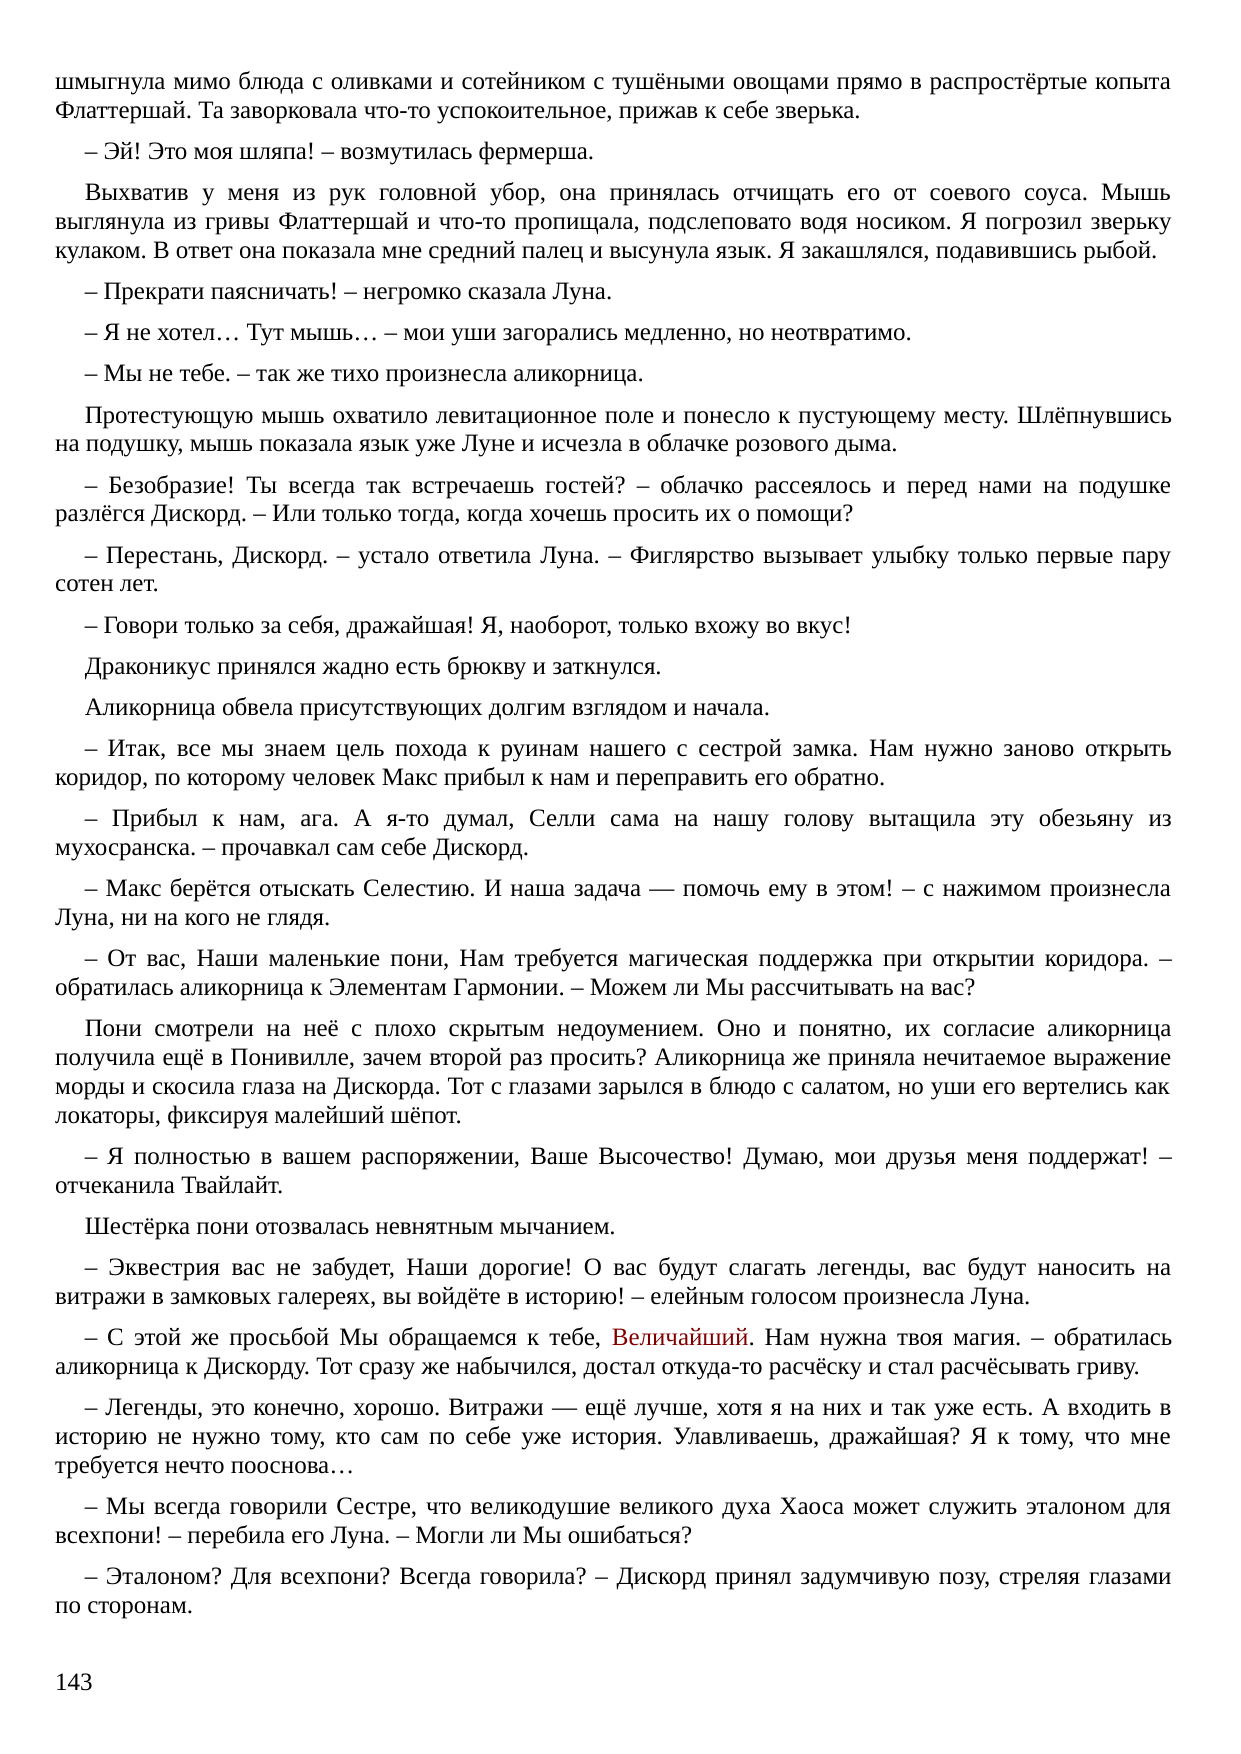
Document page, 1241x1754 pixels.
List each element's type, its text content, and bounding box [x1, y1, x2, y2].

text Выхватив у меня из рук головной убор, она принялась отчищать его от соевого соуса. Мышь выглянула из гривы Флаттершай и что-то пропищала, подслеповато водя носиком. Я погрозил зверьку кулаком. В ответ она показала мне средний палец и высунула язык. Я закашлялся, подавившись рыбой. [55, 177, 1173, 263]
text Протестующую мышь охватило левитационное поле и понесло к пустующему месту. Шлёпнувшись на подушку, мышь показала язык уже Луне и исчезла в облачке розового дыма. [55, 400, 1173, 457]
text – Говори только за себя, дражайшая! Я, наоборот, только вхожу во вкус! [55, 610, 1173, 638]
text – Эквестрия вас не забудет, Наши дорогие! О вас будут слагать легенды, вас будут наносить на витражи в замковых галереях, вы войдёте в историю! – елейным голосом произнесла Луна. [55, 1252, 1173, 1310]
text шмыгнула мимо блюда с оливками и сотейником с тушёными овощами прямо в распростёртые копыта Флаттершай. Та заворковала что-то успокоительное, прижав к себе зверька. [55, 66, 1173, 123]
text Драконикус принялся жадно есть брюкву и заткнулся. [55, 651, 1173, 680]
text – Мы всегда говорили Сестре, что великодушие великого духа Хаоса может служить эталоном для всехпони! – перебила его Луна. – Могли ли Мы ошибаться? [55, 1491, 1173, 1548]
text – Мы не тебе. – так же тихо произнесла аликорница. [55, 358, 1173, 387]
text – Прекрати паясничать! – негромко сказала Луна. [55, 276, 1173, 305]
text – Итак, все мы знаем цель похода к руинам нашего с сестрой замка. Нам нужно заново открыть коридор, по которому человек Макс прибыл к нам и переправить его обратно. [55, 733, 1173, 791]
text Аликорница обвела присутствующих долгим взглядом и начала. [55, 692, 1173, 721]
text – Безобразие! Ты всегда так встречаешь гостей? – облачко рассеялось и перед нами на подушке разлёгся Дискорд. – Или только тогда, когда хочешь просить их о помощи? [55, 470, 1173, 527]
text – Макс берётся отыскать Селестию. И наша задача — помочь ему в этом! – с нажимом произнесла Луна, ни на кого не глядя. [55, 873, 1173, 931]
text Пони смотрели на неё с плохо скрытым недоумением. Оно и понятно, их согласие аликорница получила ещё в Понивилле, зачем второй раз просить? Аликорница же приняла нечитаемое выражение морды и скосила глаза на Дискорда. Тот с глазами зарылся в блюдо с салатом, но уши его вертелись как локаторы, фиксируя малейший шёпот. [55, 1013, 1173, 1128]
text – С этой же просьбой Мы обращаемся к тебе, Величайший. Нам нужна твоя магия. – обратилась аликорница к Дискорду. Тот сразу же набычился, достал откуда-то расчёску и стал расчёсывать гриву. [55, 1322, 1173, 1380]
text – Прибыл к нам, ага. А я-то думал, Селли сама на нашу голову вытащила эту обезьяну из мухосранска. – прочавкал сам себе Дискорд. [55, 803, 1173, 861]
text – Легенды, это конечно, хорошо. Витражи — ещё лучше, хотя я на них и так уже есть. А входить в историю не нужно тому, кто сам по себе уже история. Улавливаешь, дражайшая? Я к тому, что мне требуется нечто пооснова… [55, 1392, 1173, 1478]
text – Я полностью в вашем распоряжении, Ваше Высочество! Думаю, мои друзья меня поддержат! – отчеканила Твайлайт. [55, 1141, 1173, 1198]
text Шестёрка пони отозвалась невнятным мычанием. [55, 1211, 1173, 1240]
text – От вас, Наши маленькие пони, Нам требуется магическая поддержка при открытии коридора. – обратилась аликорница к Элементам Гармонии. – Можем ли Мы рассчитывать на вас? [55, 943, 1173, 1001]
text – Эталоном? Для всехпони? Всегда говорила? – Дискорд принял задумчивую позу, стреляя глазами по сторонам. [55, 1561, 1173, 1618]
text – Я не хотел… Тут мышь… – мои уши загорались медленно, но неотвратимо. [55, 317, 1173, 346]
text – Перестань, Дискорд. – устало ответила Луна. – Фиглярство вызывает улыбку только первые пару сотен лет. [55, 540, 1173, 597]
text – Эй! Это моя шляпа! – возмутилась фермерша. [55, 136, 1173, 165]
